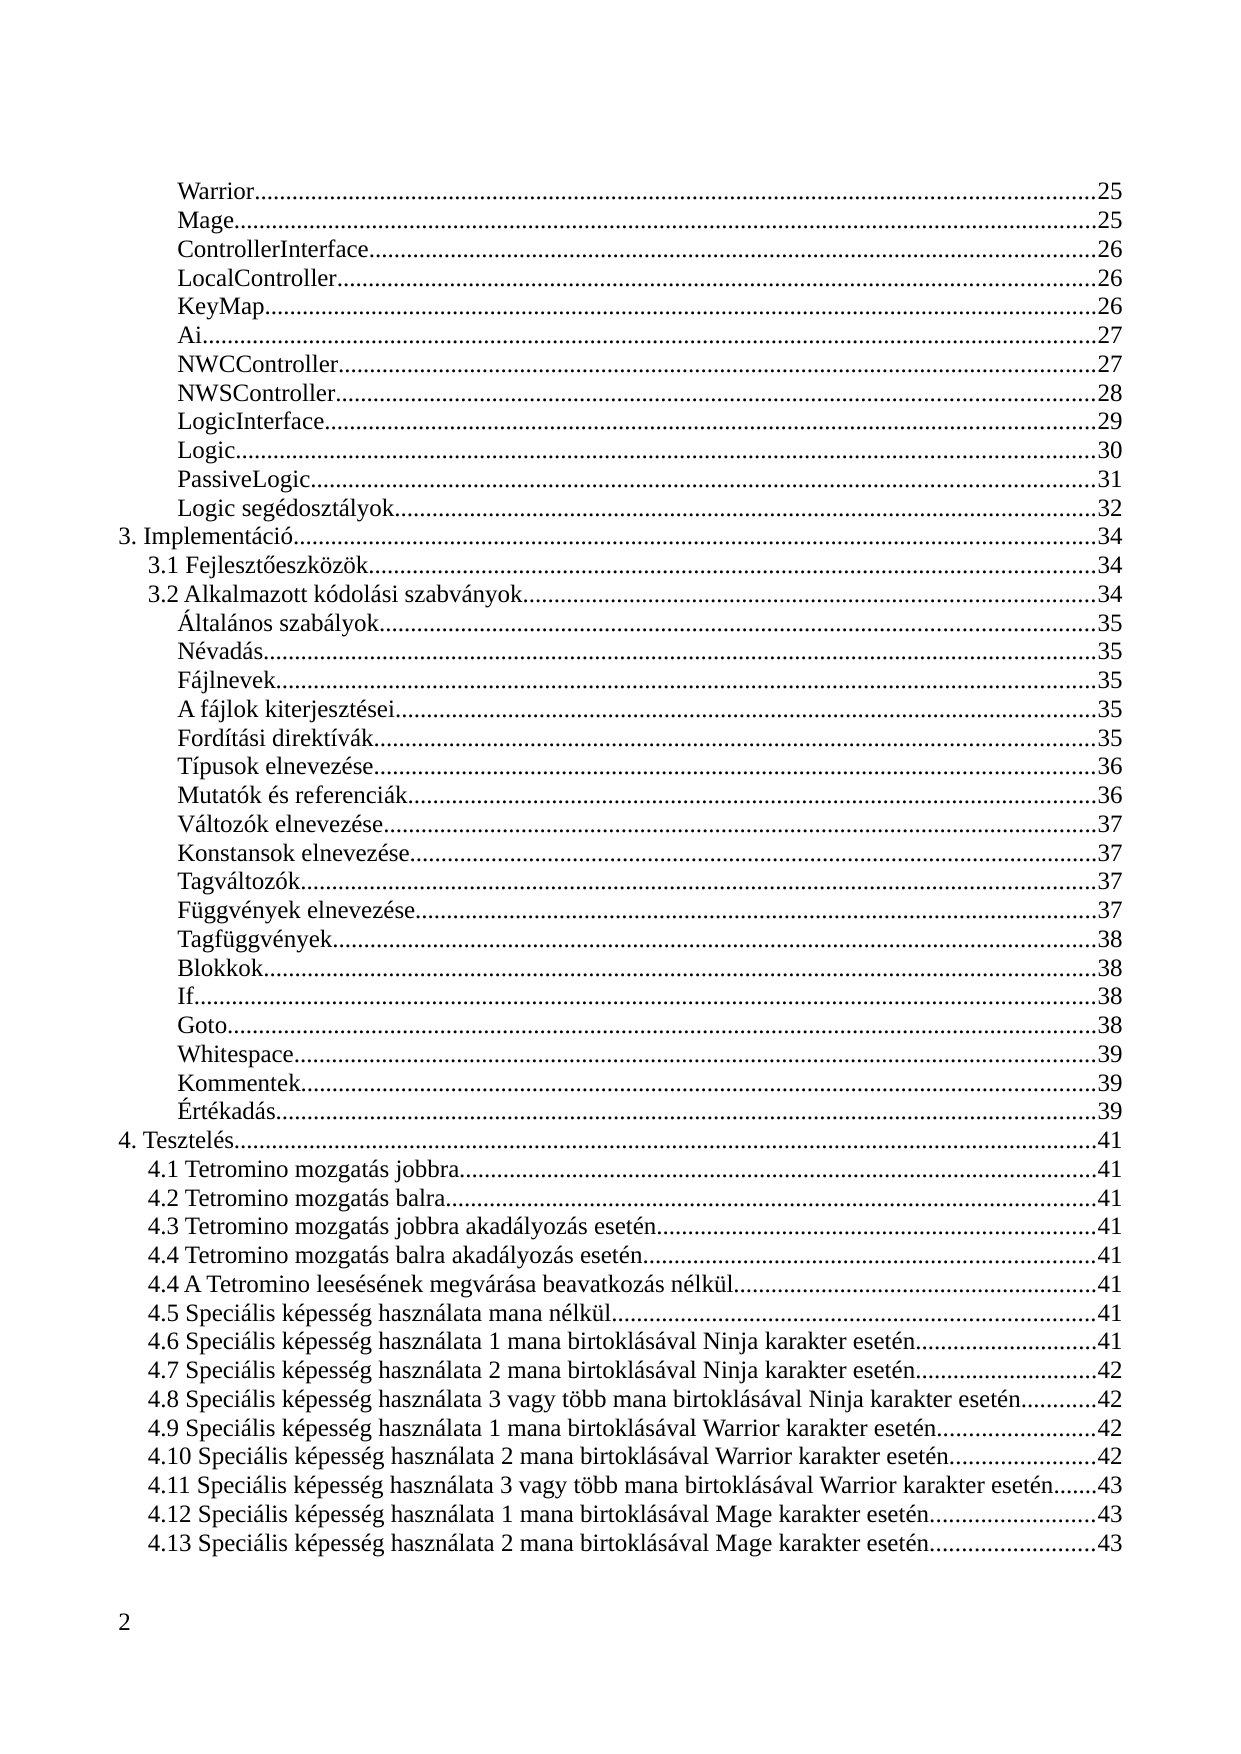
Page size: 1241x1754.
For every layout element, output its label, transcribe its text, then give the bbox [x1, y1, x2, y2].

text Logic segédosztályok 32 [177, 493, 1122, 521]
text Kommentek 39 [177, 1068, 1122, 1096]
text 4.5 Speciális képesség használata mana nélkül 41 [148, 1298, 1122, 1326]
text PassiveLogic 31 [177, 464, 1122, 493]
text 4.9 Speciális képesség használata 1 mana birtoklásával Warrior karakter esetén 42 [148, 1413, 1122, 1441]
text 4.12 Speciális képesség használata 1 mana birtoklásával Mage karakter esetén 43 [148, 1499, 1122, 1528]
text ControllerInterface 26 [177, 234, 1122, 263]
text Logic 30 [177, 435, 1122, 464]
text Mage 25 [177, 205, 1122, 234]
text Függvények elnevezése 37 [177, 895, 1122, 924]
text Blokkok 38 [177, 953, 1122, 981]
text 4.10 Speciális képesség használata 2 mana birtoklásával Warrior karakter esetén 42 [148, 1441, 1122, 1470]
text Warrior 25 [177, 176, 1122, 205]
text 4.3 Tetromino mozgatás jobbra akadályozás esetén 41 [148, 1211, 1122, 1240]
text 3.2 Alkalmazott kódolási szabványok 34 [148, 579, 1122, 608]
text Tagváltozók 37 [177, 866, 1122, 895]
text Konstansok elnevezése 37 [177, 838, 1122, 866]
text Mutatók és referenciák 36 [177, 780, 1122, 809]
text Tagfüggvények 38 [177, 924, 1122, 953]
text 4.7 Speciális képesség használata 2 mana birtoklásával Ninja karakter esetén 42 [148, 1355, 1122, 1384]
text 4.13 Speciális képesség használata 2 mana birtoklásával Mage karakter esetén 43 [148, 1528, 1122, 1556]
text 4.11 Speciális képesség használata 3 vagy több mana birtoklásával Warrior karakter esetén 43 [148, 1470, 1122, 1499]
text Fordítási direktívák 35 [177, 723, 1122, 751]
text 4.6 Speciális képesség használata 1 mana birtoklásával Ninja karakter esetén 41 [148, 1326, 1122, 1355]
text 4.8 Speciális képesség használata 3 vagy több mana birtoklásával Ninja karakter esetén 42 [148, 1384, 1122, 1413]
text Típusok elnevezése 36 [177, 751, 1122, 780]
text LogicInterface 29 [177, 406, 1122, 435]
text If 38 [177, 981, 1122, 1010]
text NWCController 27 [177, 349, 1122, 378]
text Változók elnevezése 37 [177, 809, 1122, 838]
text Ai 27 [177, 320, 1122, 349]
text 4. Tesztelés 41 [118, 1125, 1122, 1154]
text Névadás 35 [177, 636, 1122, 665]
text 4.4 Tetromino mozgatás balra akadályozás esetén 41 [148, 1240, 1122, 1269]
text 3. Implementáció 34 [118, 521, 1122, 550]
text 4.1 Tetromino mozgatás jobbra 41 [148, 1154, 1122, 1183]
text 4.4 A Tetromino leesésének megvárása beavatkozás nélkül 41 [148, 1269, 1122, 1298]
text Whitespace 39 [177, 1039, 1122, 1068]
text LocalController 26 [177, 263, 1122, 291]
text Fájlnevek 35 [177, 665, 1122, 694]
text 4.2 Tetromino mozgatás balra 41 [148, 1183, 1122, 1211]
text A fájlok kiterjesztései 35 [177, 694, 1122, 723]
text Értékadás 39 [177, 1096, 1122, 1125]
text Általános szabályok 35 [177, 608, 1122, 636]
text NWSController 28 [177, 378, 1122, 406]
text Goto 38 [177, 1010, 1122, 1039]
text 3.1 Fejlesztőeszközök 34 [148, 550, 1122, 579]
text KeyMap 26 [177, 291, 1122, 320]
